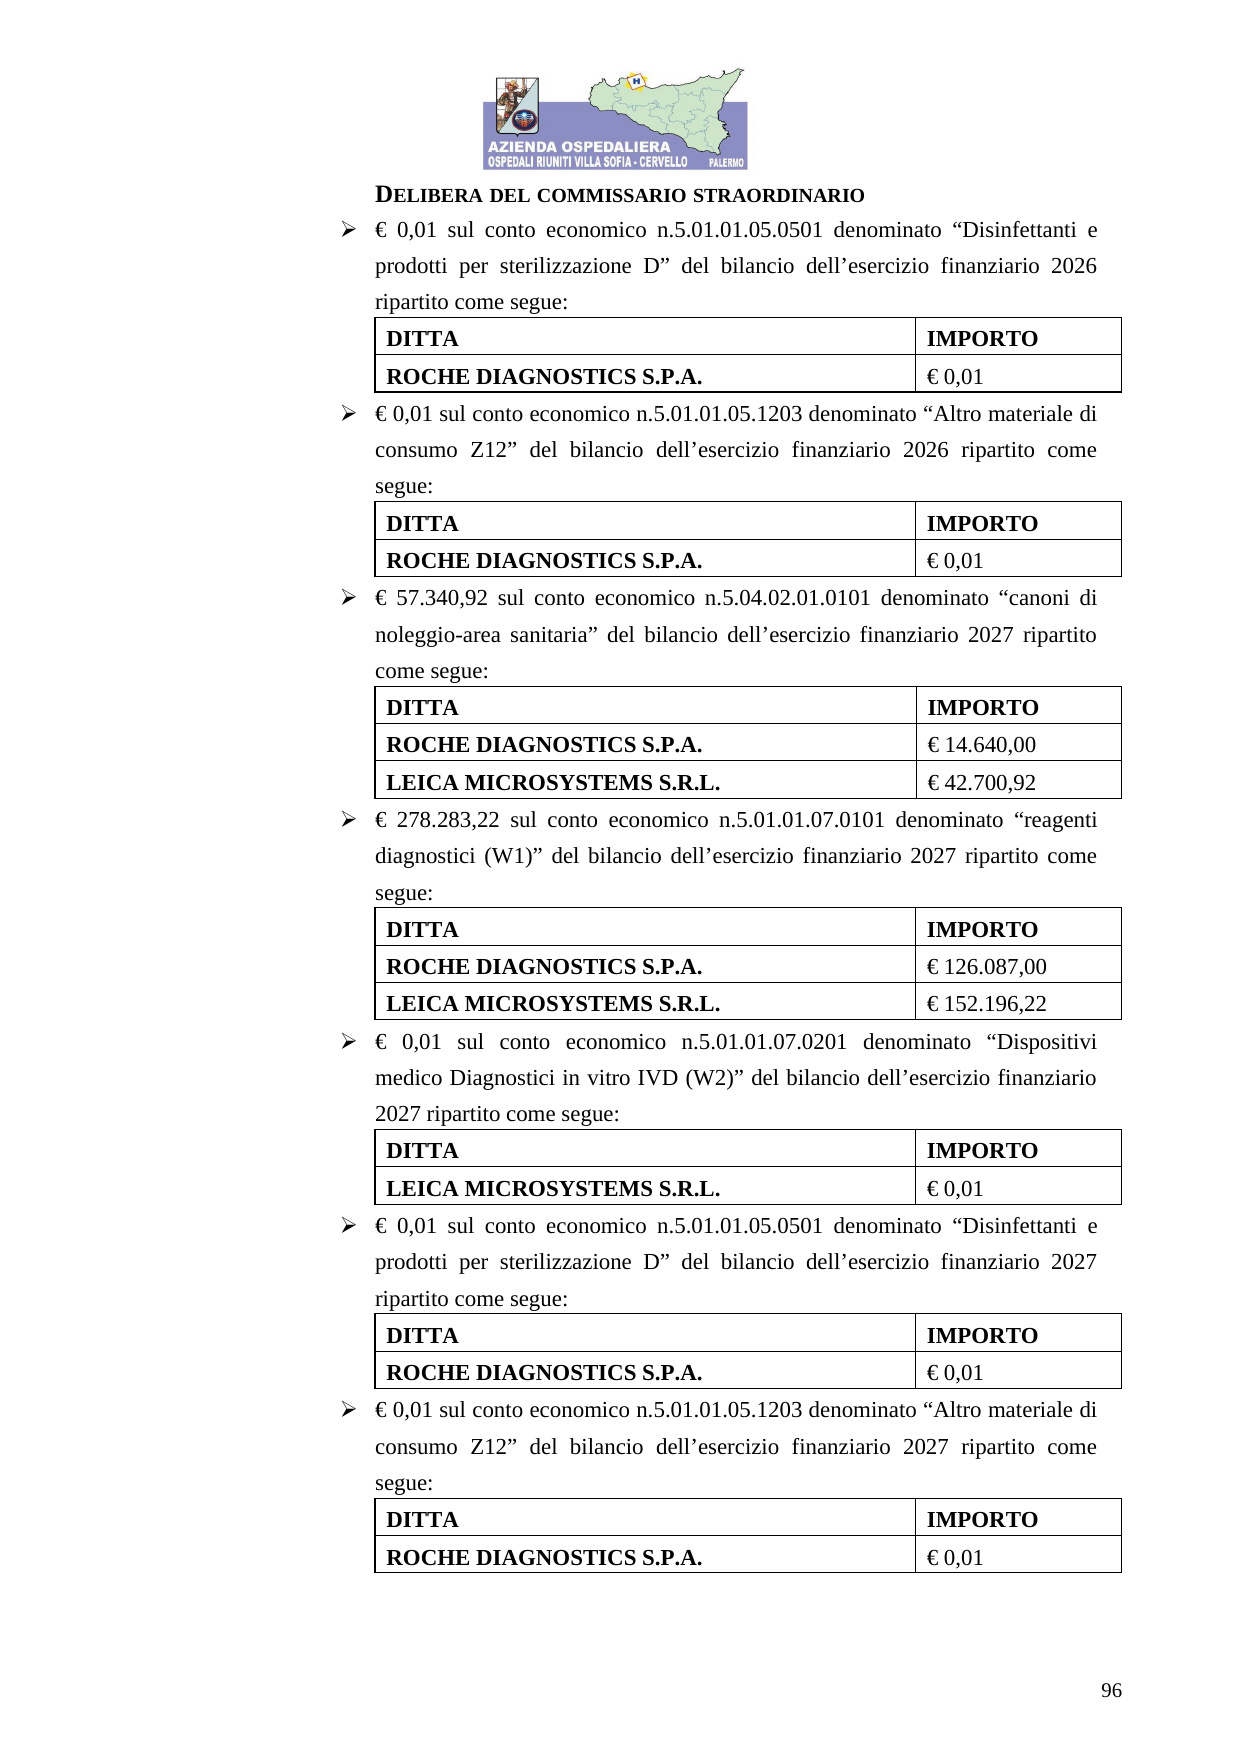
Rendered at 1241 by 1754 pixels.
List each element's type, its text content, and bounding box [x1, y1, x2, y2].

list € 0,01 sul conto economico n.5.01.01.05.1203 denominato “Altro materiale di consumo Z12” del bilancio dell’esercizio finanziario 2027 ripartito come segue: [339, 1389, 1098, 1498]
table_cell € 152.196,22 [916, 983, 1121, 1019]
table_cell ROCHE DIAGNOSTICS S.P.A. [376, 355, 915, 391]
list € 0,01 sul conto economico n.5.01.01.07.0201 denominato “Dispositivi medico Diagnostici in vitro IVD (W2)” del bilancio dell’esercizio finanziario 2027 ripartito come segue: [339, 1020, 1098, 1129]
list € 0,01 sul conto economico n.5.01.01.05.0501 denominato “Disinfettanti e prodotti per sterilizzazione D” del bilancio dell’esercizio finanziario 2026 ripartito come segue: [339, 208, 1098, 317]
table_header IMPORTO [916, 318, 1121, 354]
table_cell ROCHE DIAGNOSTICS S.P.A. [376, 1352, 915, 1388]
table_cell € 0,01 [916, 1352, 1121, 1388]
list € 57.340,92 sul conto economico n.5.04.02.01.0101 denominato “canoni di noleggio-area sanitaria” del bilancio dell’esercizio finanziario 2027 ripartito come segue: [339, 577, 1098, 686]
table_cell ROCHE DIAGNOSTICS S.P.A. [376, 946, 915, 982]
table_header DITTA [376, 1130, 915, 1166]
list € 0,01 sul conto economico n.5.01.01.05.1203 denominato “Altro materiale di consumo Z12” del bilancio dell’esercizio finanziario 2026 ripartito come segue: [339, 392, 1098, 501]
table_header DITTA [376, 318, 915, 354]
table_cell LEICA MICROSYSTEMS S.R.L. [376, 761, 916, 797]
table_header IMPORTO [916, 1130, 1121, 1166]
list € 278.283,22 sul conto economico n.5.01.01.07.0101 denominato “reagenti diagnostici (W1)” del bilancio dell’esercizio finanziario 2027 ripartito come segue: [339, 798, 1098, 907]
table_header DITTA [376, 908, 915, 944]
table_cell ROCHE DIAGNOSTICS S.P.A. [376, 540, 915, 576]
table_cell € 0,01 [916, 1536, 1121, 1572]
table_header DITTA [376, 1314, 915, 1351]
table_cell LEICA MICROSYSTEMS S.R.L. [376, 983, 915, 1019]
table_header DITTA [376, 687, 916, 723]
table_cell € 0,01 [916, 540, 1121, 576]
list € 0,01 sul conto economico n.5.01.01.05.0501 denominato “Disinfettanti e prodotti per sterilizzazione D” del bilancio dell’esercizio finanziario 2027 ripartito come segue: [339, 1204, 1098, 1313]
table_cell ROCHE DIAGNOSTICS S.P.A. [376, 1536, 915, 1572]
table_cell € 14.640,00 [917, 724, 1121, 760]
table_cell € 0,01 [916, 1167, 1121, 1203]
table_cell LEICA MICROSYSTEMS S.R.L. [376, 1167, 915, 1203]
table_header DITTA [376, 502, 915, 538]
table_cell € 42.700,92 [917, 761, 1121, 797]
table_cell € 0,01 [916, 355, 1121, 391]
table_header IMPORTO [916, 1499, 1121, 1535]
table_header IMPORTO [916, 1314, 1121, 1351]
table_header DITTA [376, 1499, 915, 1535]
table_header IMPORTO [916, 908, 1121, 944]
table_header IMPORTO [917, 687, 1121, 723]
table_cell € 126.087,00 [916, 946, 1121, 982]
table_header IMPORTO [916, 502, 1121, 538]
table_cell ROCHE DIAGNOSTICS S.P.A. [376, 724, 916, 760]
